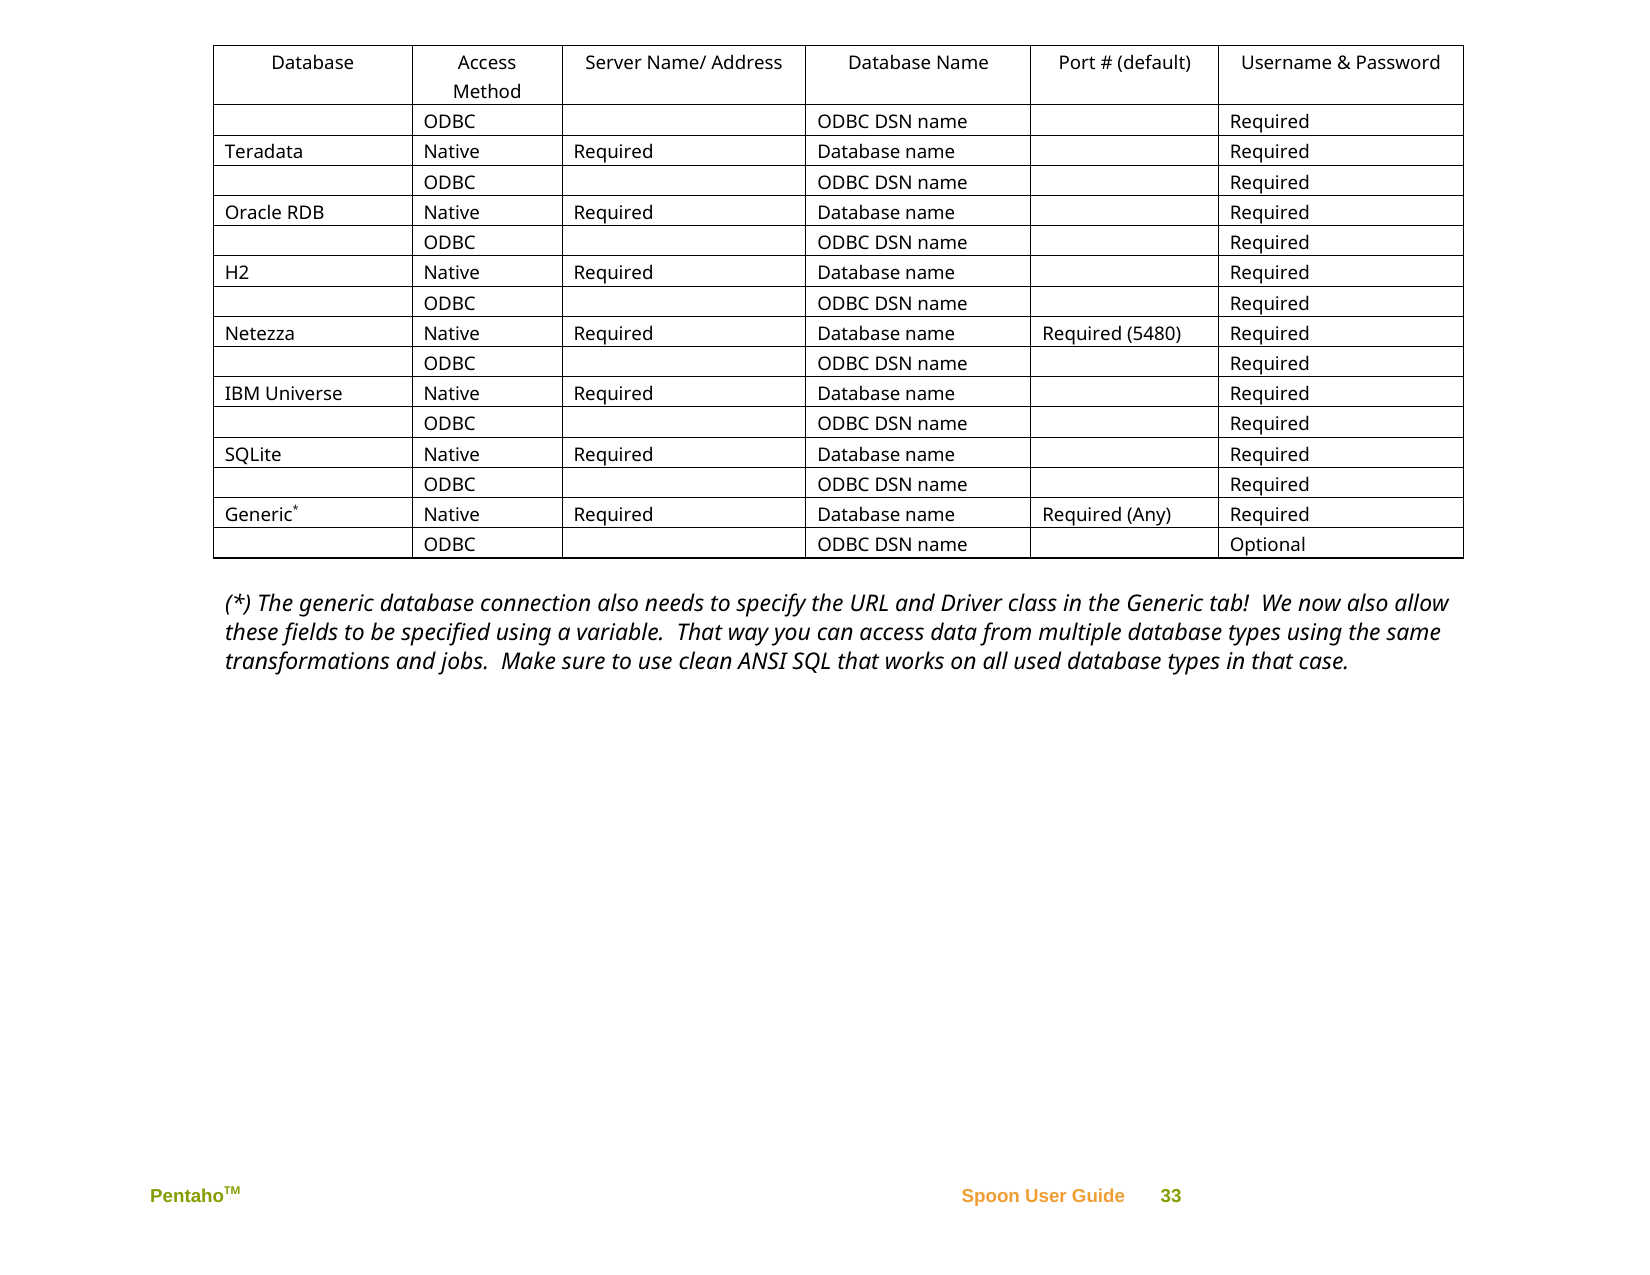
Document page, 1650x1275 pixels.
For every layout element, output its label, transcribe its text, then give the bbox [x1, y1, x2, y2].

table_cell Database name [806, 317, 1030, 346]
table_cell [1031, 226, 1218, 255]
table_cell SQLite [214, 438, 412, 467]
table_cell Native [413, 136, 562, 165]
table_cell Database name [806, 438, 1030, 467]
table_cell ODBC [413, 166, 562, 195]
table_cell [214, 226, 412, 255]
table_cell Required [563, 498, 805, 527]
table_cell Required [1219, 317, 1463, 346]
table_cell Required [1219, 438, 1463, 467]
table_cell Required [1219, 136, 1463, 165]
table_cell ODBC [413, 347, 562, 376]
table_cell [214, 347, 412, 376]
table_cell ODBC [413, 287, 562, 316]
table_cell Required [1219, 468, 1463, 497]
table_cell [1031, 196, 1218, 225]
table_cell Required [1219, 226, 1463, 255]
table_cell [1031, 528, 1218, 557]
table_cell Required [1219, 498, 1463, 527]
table_cell ODBC DSN name [806, 226, 1030, 255]
table_cell [1031, 347, 1218, 376]
table_cell Native [413, 377, 562, 406]
table_cell Required (5480) [1031, 317, 1218, 346]
table_cell Database name [806, 256, 1030, 286]
table_cell Required [563, 256, 805, 286]
table_cell Required [563, 438, 805, 467]
table_cell [214, 407, 412, 437]
table_cell Generic* [214, 498, 412, 527]
table_cell Native [413, 196, 562, 225]
table_cell Required [563, 136, 805, 165]
table_cell [1031, 377, 1218, 406]
text (*) The generic database connection also needs to specify the URL and Driver class in the Generic tab! We now also allow these fields to be specified using a variable. That way you can access data from multiple database types using the same transformations and jobs. Make sure to use clean ANSI SQL that works on all used database types in that case. [225, 588, 1500, 675]
table_cell Required [1219, 377, 1463, 406]
table_cell ODBC DSN name [806, 528, 1030, 557]
table_header Username & Password [1219, 46, 1463, 104]
table_cell Required [563, 196, 805, 225]
table_cell H2 [214, 256, 412, 286]
table_cell [1031, 287, 1218, 316]
table_cell [563, 105, 805, 134]
table_cell [563, 528, 805, 557]
table_cell ODBC DSN name [806, 166, 1030, 195]
table_cell Native [413, 256, 562, 286]
table_cell [1031, 166, 1218, 195]
table_cell Required [1219, 256, 1463, 286]
table_cell Required [1219, 105, 1463, 134]
table_cell Netezza [214, 317, 412, 346]
table_cell ODBC [413, 407, 562, 437]
table_header Access Method [413, 46, 562, 104]
table_cell [214, 287, 412, 316]
table_cell Required [1219, 347, 1463, 376]
table_cell ODBC DSN name [806, 105, 1030, 134]
table_cell Optional [1219, 528, 1463, 557]
table_cell [563, 468, 805, 497]
table_header Database [214, 46, 412, 104]
table_cell [563, 226, 805, 255]
table_cell [1031, 468, 1218, 497]
table_cell Required [1219, 287, 1463, 316]
table_cell Database name [806, 136, 1030, 165]
table_cell Required [563, 377, 805, 406]
table_cell [563, 347, 805, 376]
table_cell [563, 407, 805, 437]
table_cell [563, 166, 805, 195]
table_cell [214, 105, 412, 134]
table_cell Required [1219, 166, 1463, 195]
table_cell ODBC DSN name [806, 347, 1030, 376]
table_cell Native [413, 498, 562, 527]
table_header Server Name/ Address [563, 46, 805, 104]
table_cell [214, 468, 412, 497]
table_cell Teradata [214, 136, 412, 165]
table_cell [214, 166, 412, 195]
table_cell Database name [806, 196, 1030, 225]
table_cell [1031, 136, 1218, 165]
table_cell Database name [806, 377, 1030, 406]
table_cell [1031, 105, 1218, 134]
table_cell [1031, 438, 1218, 467]
table_cell [214, 528, 412, 557]
table_cell ODBC [413, 528, 562, 557]
table_cell Native [413, 317, 562, 346]
table_cell Oracle RDB [214, 196, 412, 225]
table_header Database Name [806, 46, 1030, 104]
table_cell ODBC DSN name [806, 468, 1030, 497]
table_cell ODBC [413, 468, 562, 497]
table_cell ODBC [413, 226, 562, 255]
table_cell Database name [806, 498, 1030, 527]
table_cell [1031, 407, 1218, 437]
table_cell IBM Universe [214, 377, 412, 406]
table_cell Required [1219, 196, 1463, 225]
table_cell [563, 287, 805, 316]
table_cell ODBC DSN name [806, 287, 1030, 316]
table_cell Required (Any) [1031, 498, 1218, 527]
table_cell ODBC DSN name [806, 407, 1030, 437]
table_cell Required [1219, 407, 1463, 437]
table_cell ODBC [413, 105, 562, 134]
table_cell [1031, 256, 1218, 286]
table_cell Native [413, 438, 562, 467]
table_cell Required [563, 317, 805, 346]
table_header Port # (default) [1031, 46, 1218, 104]
